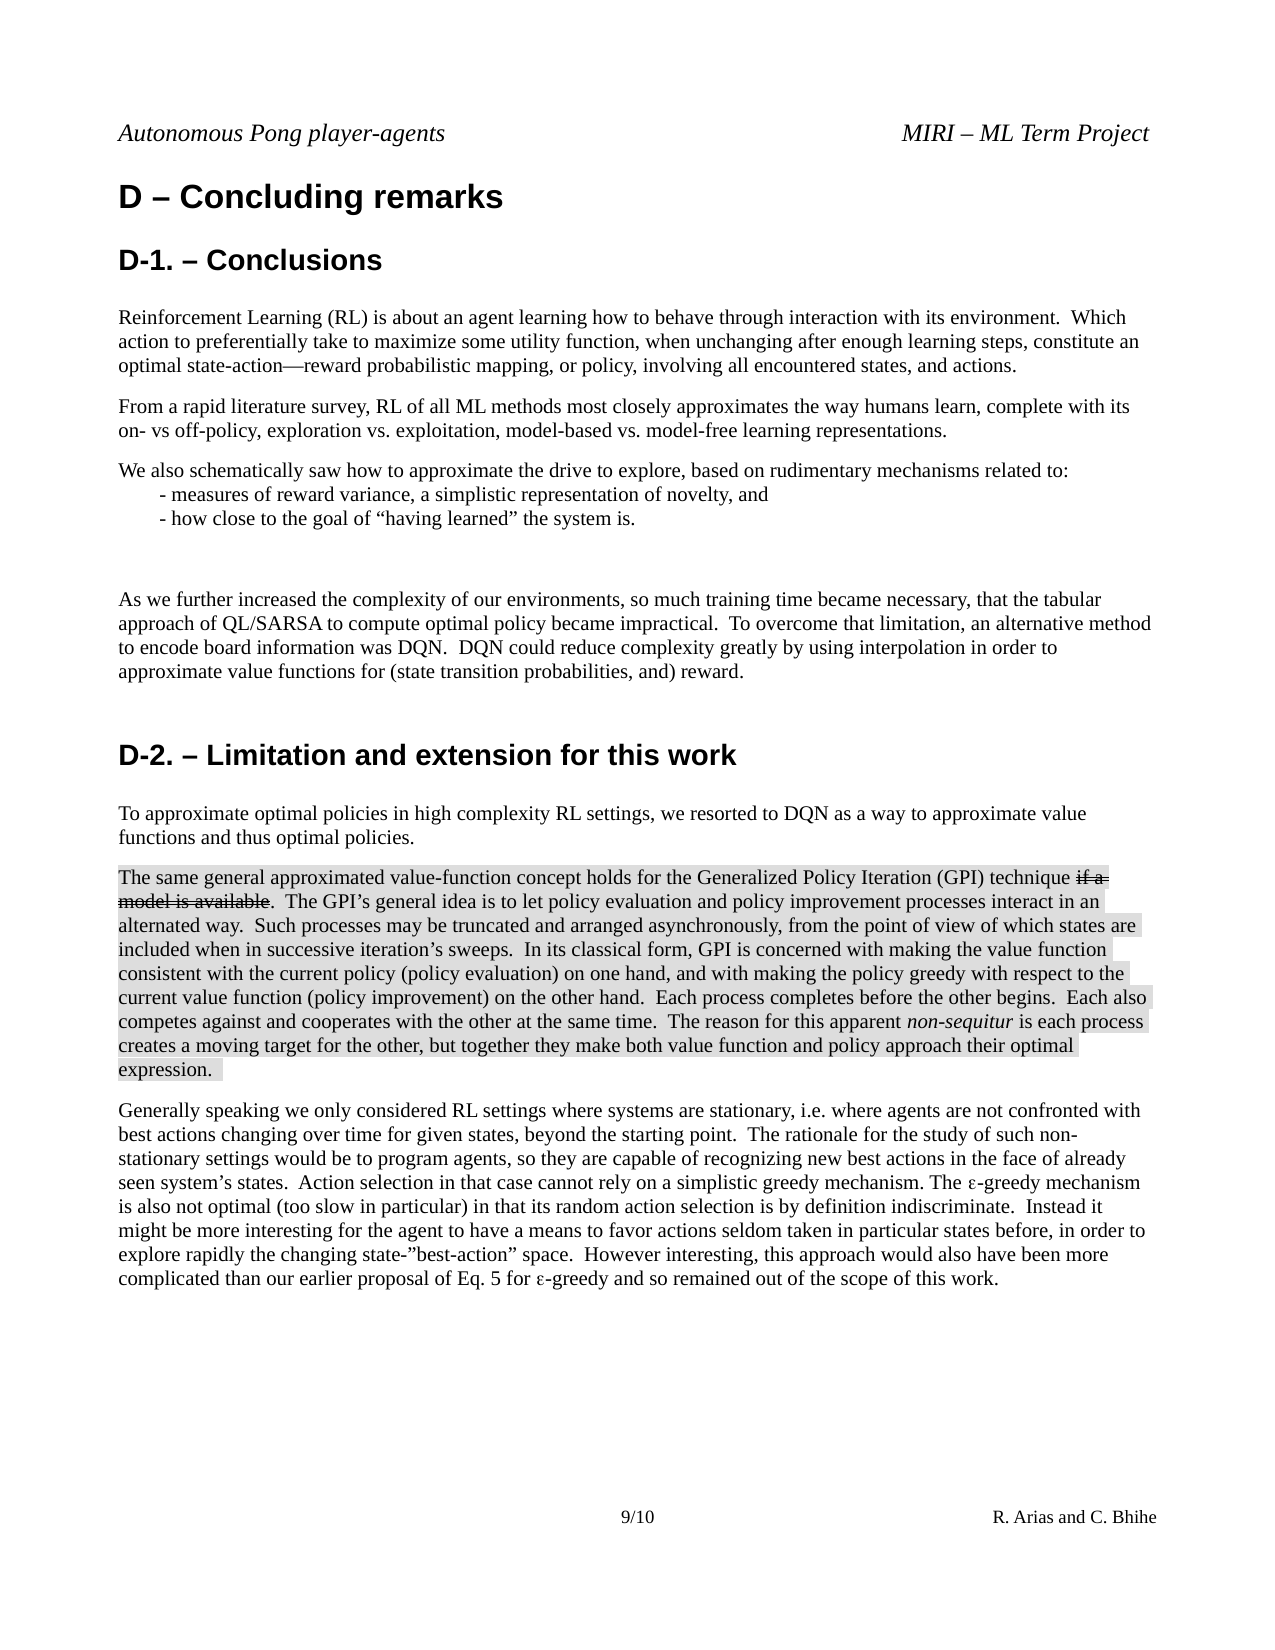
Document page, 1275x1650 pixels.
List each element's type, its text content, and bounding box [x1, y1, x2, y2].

text Reinforcement Learning (RL) is about an agent learning how to behave through interaction with its environment. Which action to preferentially take to maximize some utility function, when unchanging after enough learning steps, constitute an optimal state-action—reward probabilistic mapping, or policy, involving all encountered states, and actions. [118, 305, 1157, 377]
text The same general approximated value-function concept holds for the Generalized Policy Iteration (GPI) technique if a model is available. The GPI’s general idea is to let policy evaluation and policy improvement processes interact in an alternated way. Such processes may be truncated and arranged asynchronously, from the point of view of which states are included when in successive iteration’s sweeps. In its classical form, GPI is concerned with making the value function consistent with the current policy (policy evaluation) on one hand, and with making the policy greedy with respect to the current value function (policy improvement) on the other hand. Each process completes before the other begins. Each also competes against and cooperates with the other at the same time. The reason for this apparent non-sequitur is each process creates a moving target for the other, but together they make both value function and policy approach their optimal expression. [118, 865, 1157, 1081]
text As we further increased the complexity of our environments, so much training time became necessary, that the tabular approach of QL/SARSA to compute optimal policy became impractical. To overcome that limitation, an alternative method to encode board information was DQN. DQN could reduce complexity greatly by using interpolation in order to approximate value functions for (state transition probabilities, and) reward. [118, 587, 1157, 683]
subtitle D-1. – Conclusions [118, 243, 1157, 277]
subtitle D – Concluding remarks [118, 177, 1157, 216]
text Generally speaking we only considered RL settings where systems are stationary, i.e. where agents are not confronted with best actions changing over time for given states, beyond the starting point. The rationale for the study of such non-stationary settings would be to program agents, so they are capable of recognizing new best actions in the face of already seen system’s states. Action selection in that case cannot rely on a simplistic greedy mechanism. The ε-greedy mechanism is also not optimal (too slow in particular) in that its random action selection is by definition indiscriminate. Instead it might be more interesting for the agent to have a means to favor actions seldom taken in particular states before, in order to explore rapidly the changing state-”best-action” space. However interesting, this approach would also have been more complicated than our earlier proposal of Eq. 5 for ε-greedy and so remained out of the scope of this work. [118, 1098, 1157, 1290]
subtitle D-2. – Limitation and extension for this work [118, 738, 1157, 772]
text To approximate optimal policies in high complexity RL settings, we resorted to DQN as a way to approximate value functions and thus optimal policies. [118, 801, 1157, 849]
text We also schematically saw how to approximate the drive to explore, based on rudimentary mechanisms related to: - measures of reward variance, a simplistic representation of novelty, and - how close to the goal of “having learned” the system is. [118, 458, 1157, 530]
text From a rapid literature survey, RL of all ML methods most closely approximates the way humans learn, complete with its on- vs off-policy, exploration vs. exploitation, model-based vs. model-free learning representations. [118, 394, 1157, 442]
